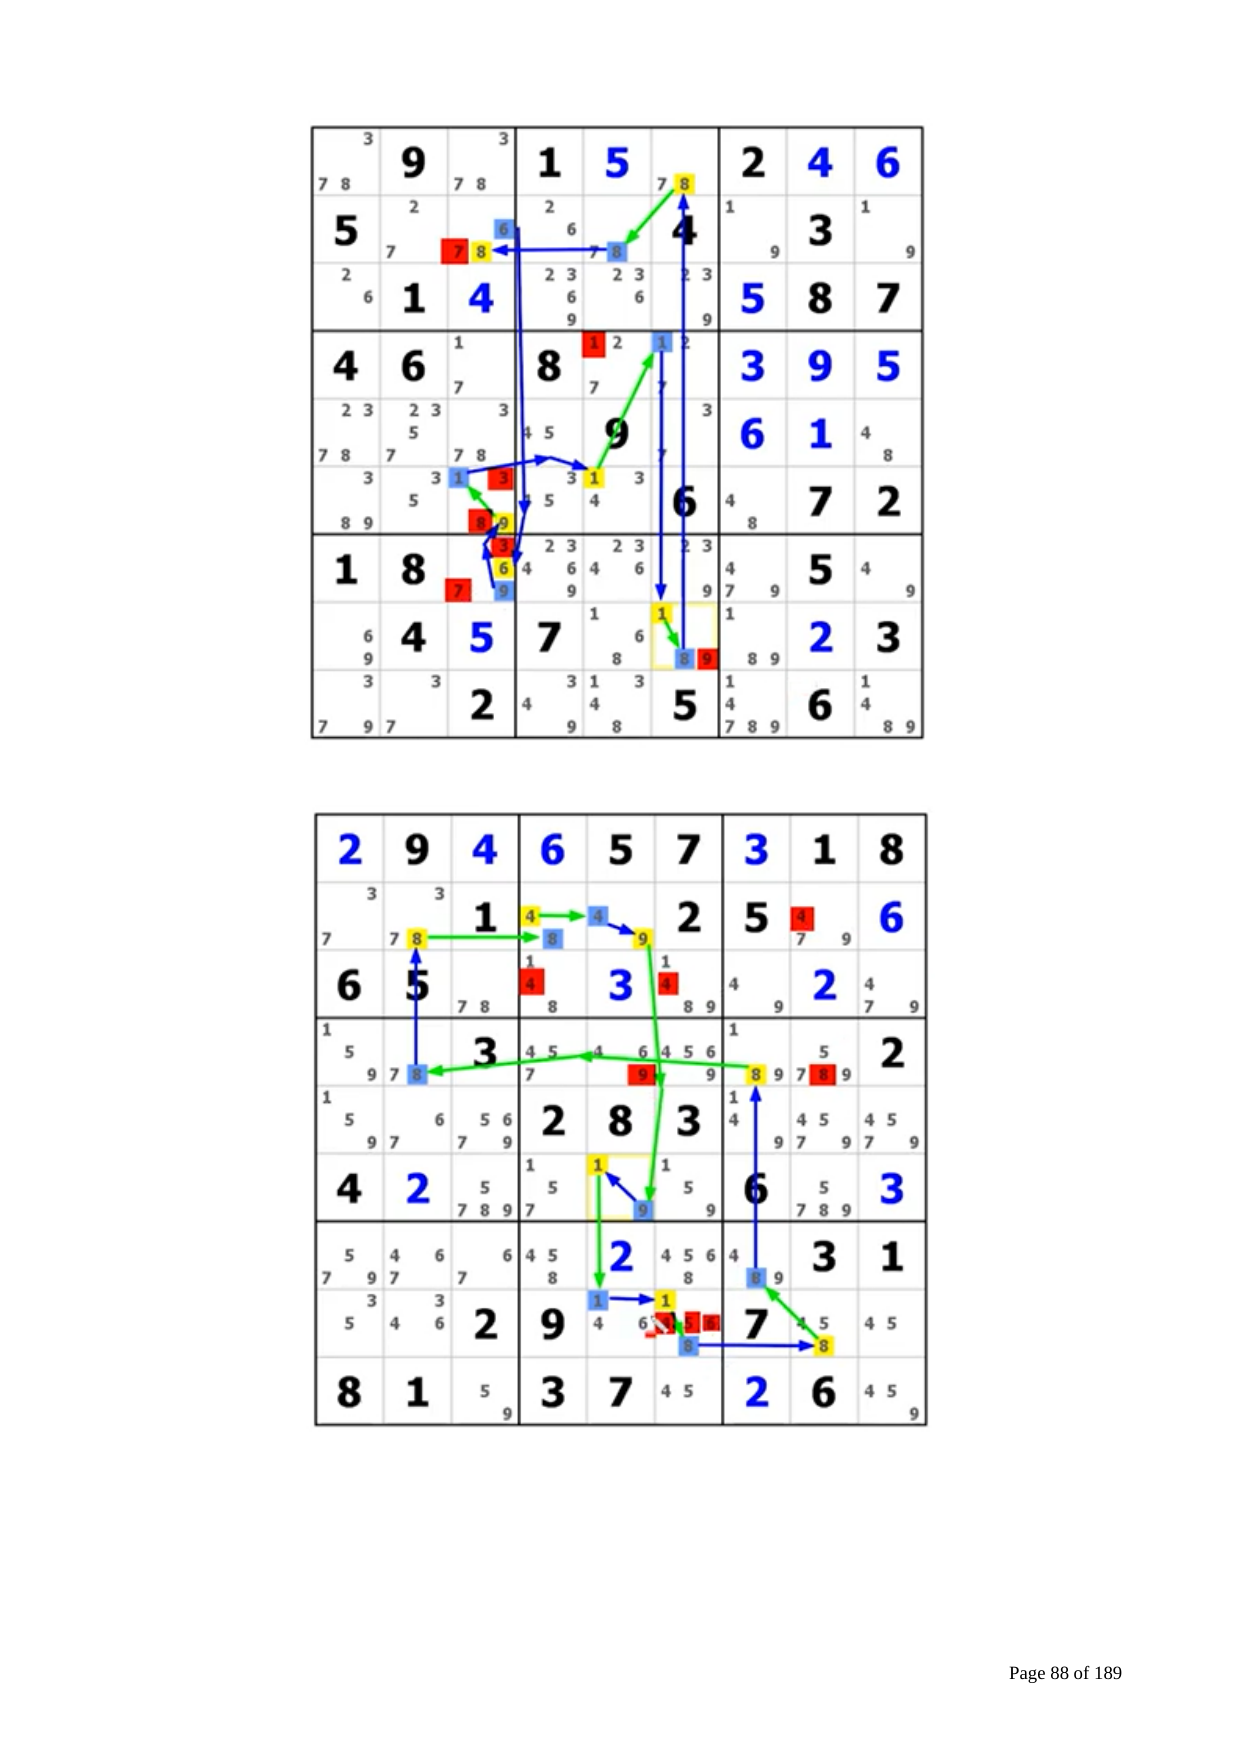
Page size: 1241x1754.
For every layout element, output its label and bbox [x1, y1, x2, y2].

picture [305, 805, 935, 1432]
picture [303, 118, 937, 748]
